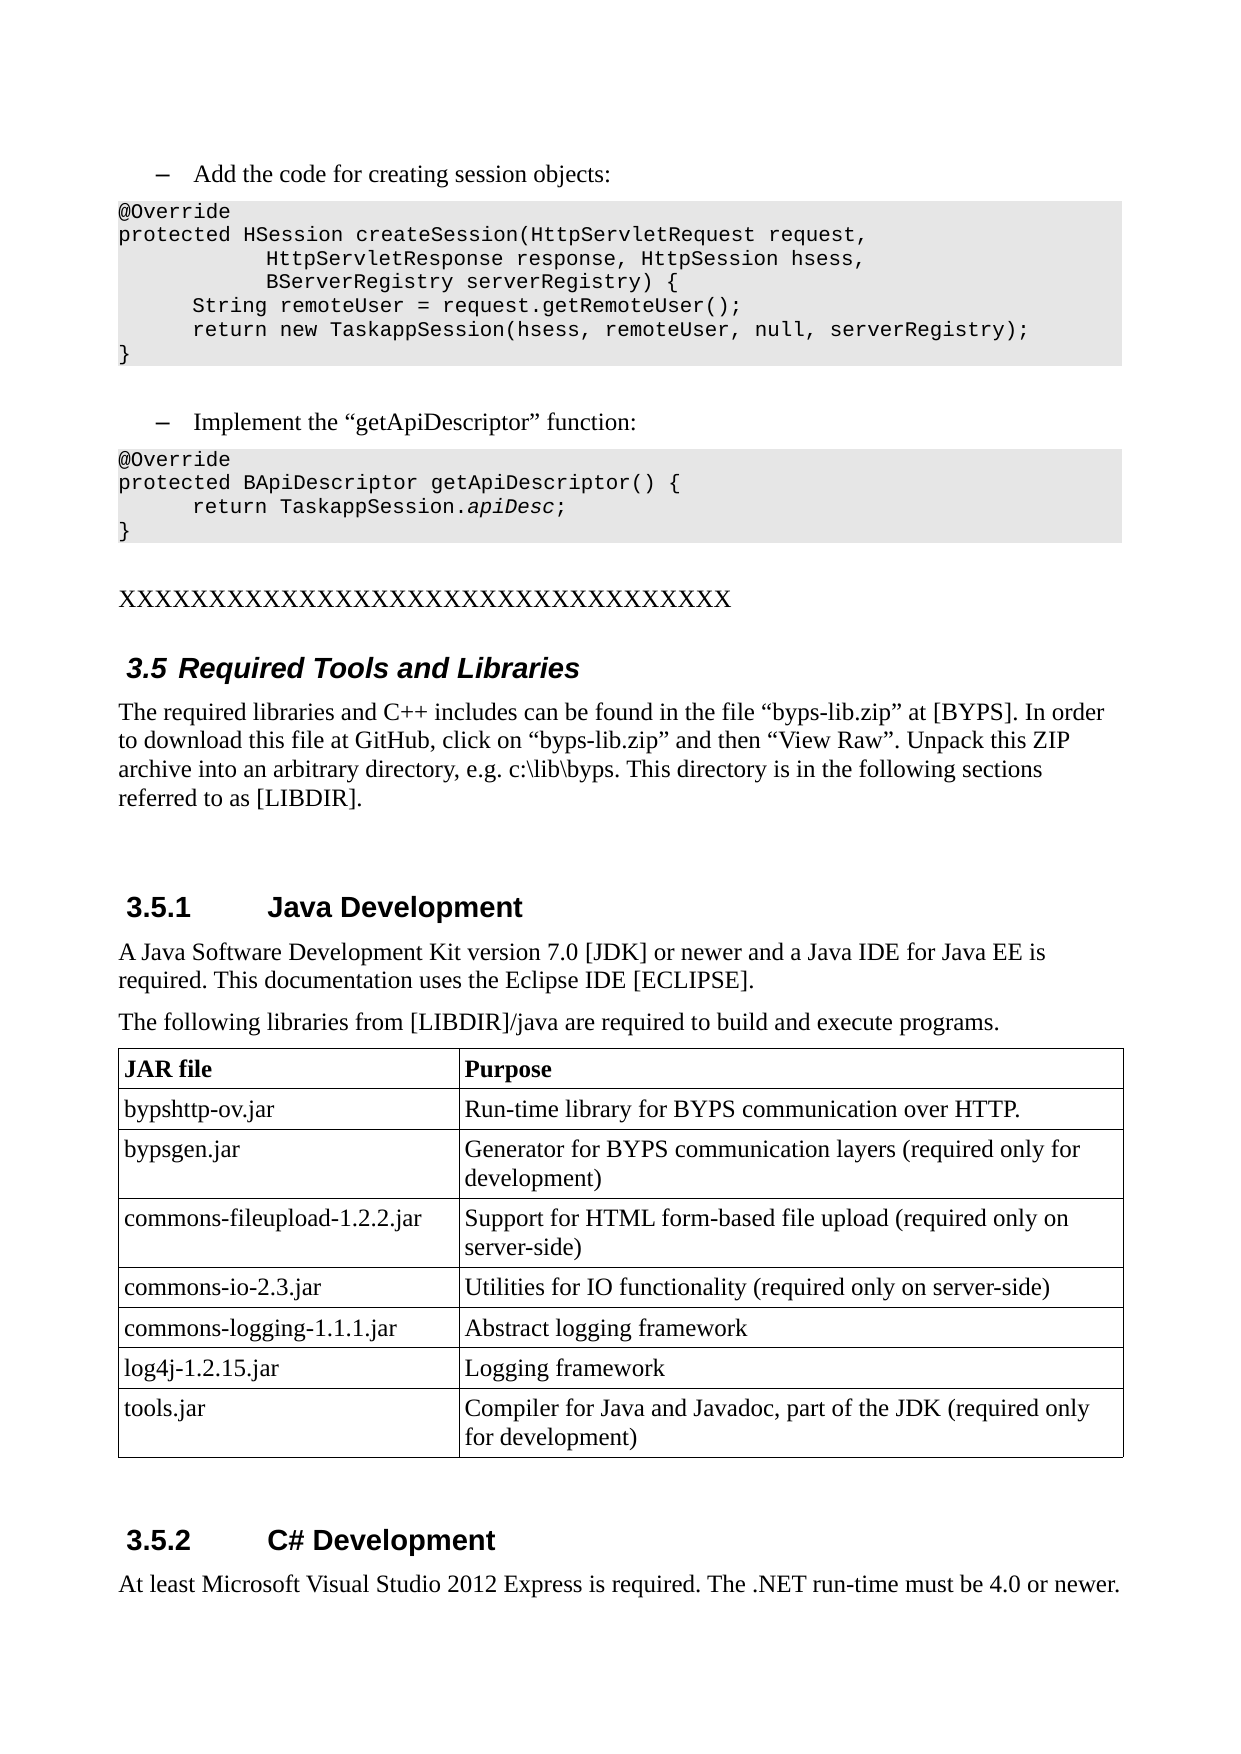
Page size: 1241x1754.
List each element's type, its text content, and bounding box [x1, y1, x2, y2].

text @Override [118, 201, 1122, 224]
table_cell log4j-1.2.15.jar [119, 1348, 459, 1387]
table_header Purpose [460, 1049, 1123, 1088]
text XXXXXXXXXXXXXXXXXXXXXXXXXXXXXXXXXX [118, 584, 1122, 613]
subtitle Required Tools and Libraries [118, 651, 1122, 684]
text At least Microsoft Visual Studio 2012 Express is required. The .NET run-time must be 4.0 or newer. [118, 1569, 1122, 1598]
subtitle C# Development [118, 1523, 1122, 1556]
table_cell Compiler for Java and Javadoc, part of the JDK (required only for development) [460, 1389, 1123, 1457]
list Implement the “getApiDescriptor” function: [156, 407, 1122, 436]
table_cell tools.jar [119, 1389, 459, 1457]
table_cell Utilities for IO functionality (required only on server-side) [460, 1268, 1123, 1307]
text String remoteUser = request.getRemoteUser(); [118, 295, 1122, 319]
table_cell Logging framework [460, 1348, 1123, 1387]
text } [118, 519, 1122, 543]
text } [118, 342, 1122, 366]
table_cell bypshttp-ov.jar [119, 1089, 459, 1128]
text HttpServletResponse response, HttpSession hsess, [118, 248, 1122, 272]
text @Override [118, 449, 1122, 472]
table_cell Generator for BYPS communication layers (required only for development) [460, 1130, 1123, 1197]
text The following libraries from [LIBDIR]/java are required to build and execute programs. [118, 1007, 1122, 1035]
table_header JAR file [119, 1049, 459, 1088]
text protected HSession createSession(HttpServletRequest request, [118, 224, 1122, 248]
table_cell Support for HTML form-based file upload (required only on server-side) [460, 1199, 1123, 1267]
table_cell commons-io-2.3.jar [119, 1268, 459, 1307]
table_cell bypsgen.jar [119, 1130, 459, 1197]
table_cell commons-fileupload-1.2.2.jar [119, 1199, 459, 1267]
text The required libraries and C++ includes can be found in the file “byps-lib.zip” at [BYPS]. In order to download this file at GitHub, click on “byps-lib.zip” and then “View Raw”. Unpack this ZIP archive into an arbitrary directory, e.g. c:\lib\byps. This directory is in the following sections referred to as [LIBDIR]. [118, 697, 1122, 812]
text return new TaskappSession(hsess, remoteUser, null, serverRegistry); [118, 319, 1122, 342]
subtitle Java Development [118, 891, 1122, 924]
text return TaskappSession.apiDesc; [118, 496, 1122, 519]
text A Java Software Development Kit version 7.0 [JDK] or newer and a Java IDE for Java EE is required. This documentation uses the Eclipse IDE [ECLIPSE]. [118, 937, 1122, 994]
text protected BApiDescriptor getApiDescriptor() { [118, 472, 1122, 496]
text BServerRegistry serverRegistry) { [118, 272, 1122, 295]
table_cell commons-logging-1.1.1.jar [119, 1308, 459, 1347]
table_cell Abstract logging framework [460, 1308, 1123, 1347]
list Add the code for creating session objects: [156, 159, 1122, 188]
table_cell Run-time library for BYPS communication over HTTP. [460, 1089, 1123, 1128]
